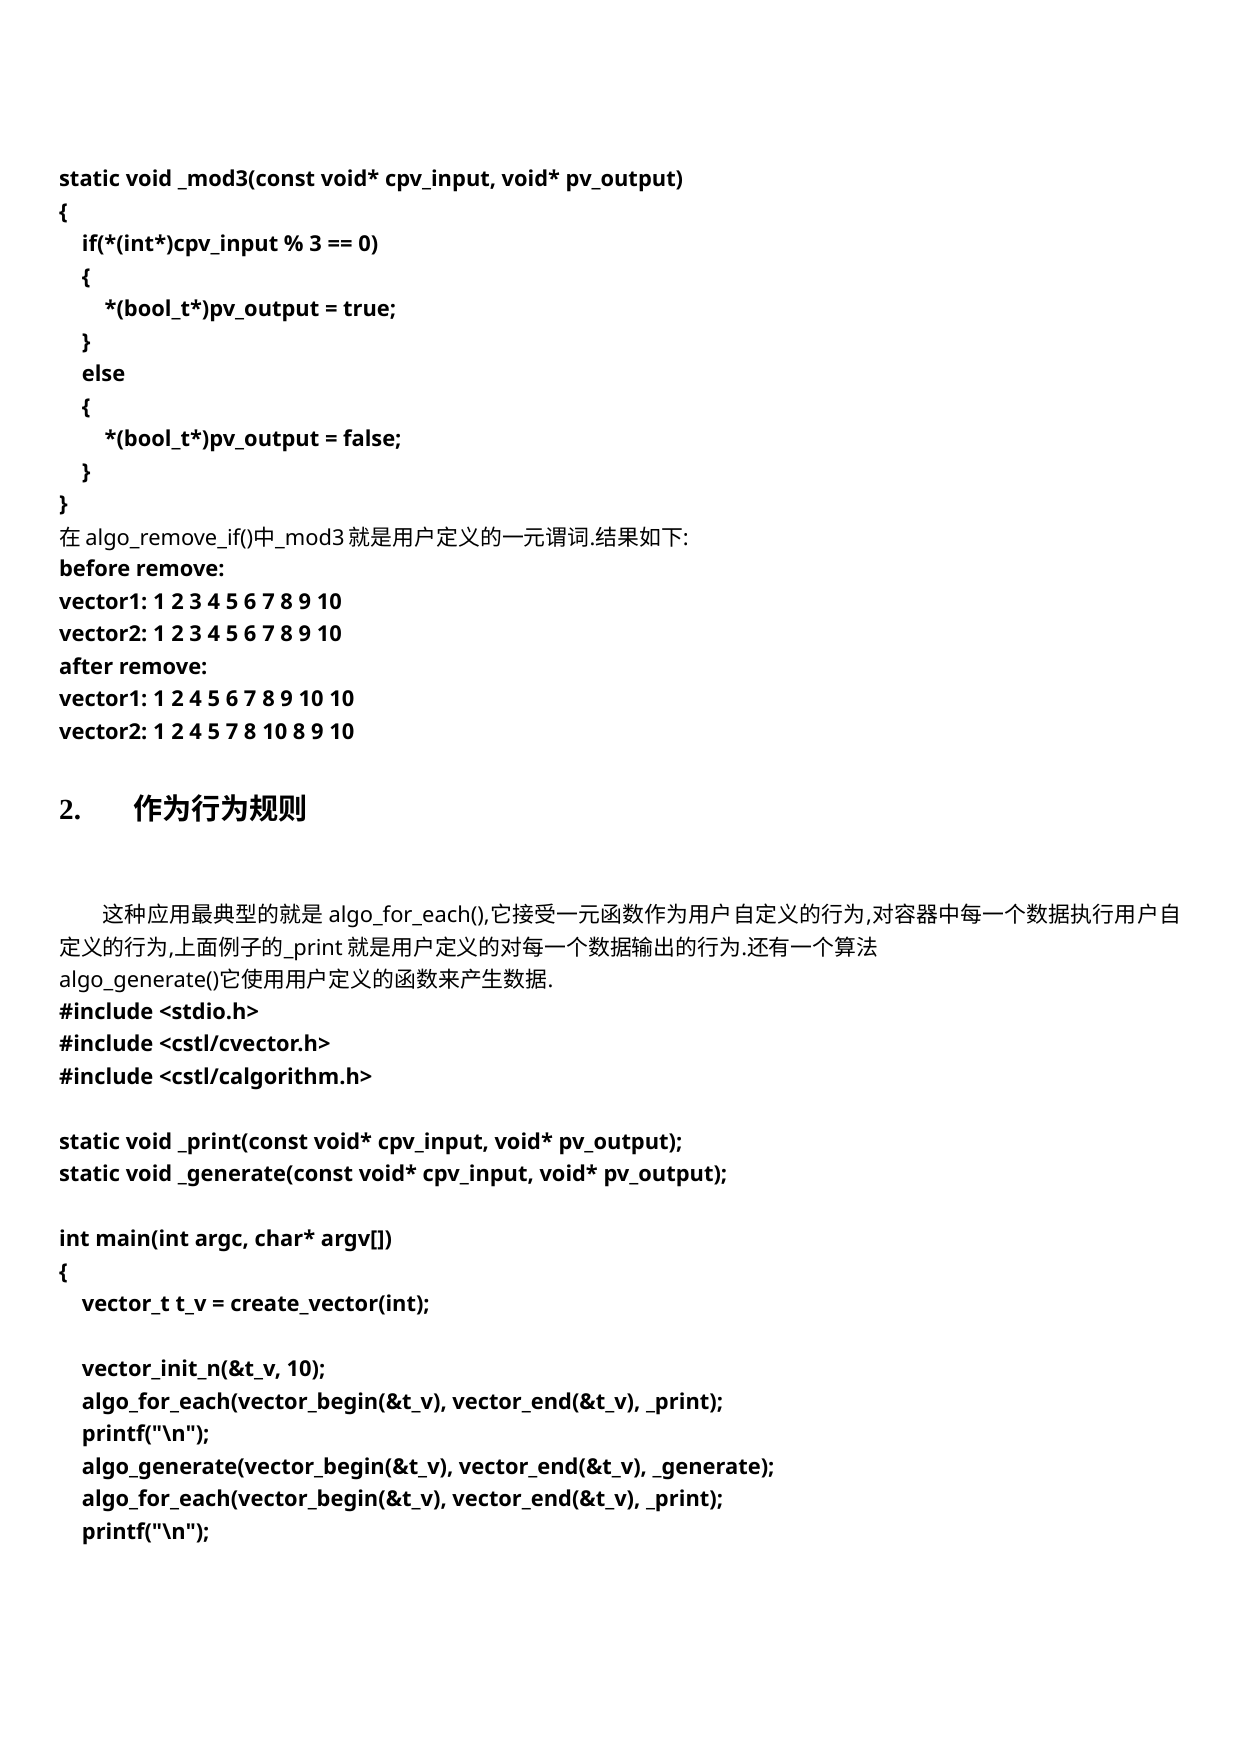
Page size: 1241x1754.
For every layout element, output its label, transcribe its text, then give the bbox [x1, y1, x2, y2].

text #include <cstl/cvector.h> [59, 1027, 1181, 1059]
text algo_generate()它使用用户定义的函数来产生数据. [59, 962, 1181, 994]
text *(bool_t*)pv_output = true; [59, 292, 1181, 324]
text static void _mod3(const void* cpv_input, void* pv_output) [59, 162, 1181, 194]
text { [59, 194, 1181, 227]
text before remove: [59, 552, 1181, 584]
text } [59, 487, 1181, 519]
text vector2: 1 2 4 5 7 8 10 8 9 10 [59, 714, 1181, 747]
text vector_t t_v = create_vector(int); [59, 1287, 1181, 1319]
text *(bool_t*)pv_output = false; [59, 422, 1181, 454]
text vector2: 1 2 3 4 5 6 7 8 9 10 [59, 617, 1181, 649]
text int main(int argc, char* argv[]) [59, 1222, 1181, 1254]
text vector1: 1 2 4 5 6 7 8 9 10 10 [59, 682, 1181, 714]
text else [59, 357, 1181, 389]
text { [59, 389, 1181, 422]
text static void _print(const void* cpv_input, void* pv_output); [59, 1124, 1181, 1157]
text static void _generate(const void* cpv_input, void* pv_output); [59, 1157, 1181, 1189]
text { [59, 1254, 1181, 1287]
text } [59, 324, 1181, 357]
text if(*(int*)cpv_input % 3 == 0) [59, 227, 1181, 259]
text 这种应用最典型的就是algo_for_each(),它接受一元函数作为用户自定义的行为,对容器中每一个数据执行用户自定义的行为,上面例子的_print就是用户定义的对每一个数据输出的行为.还有一个算法 [59, 897, 1181, 962]
text algo_for_each(vector_begin(&t_v), vector_end(&t_v), _print); [59, 1384, 1181, 1417]
text vector1: 1 2 3 4 5 6 7 8 9 10 [59, 584, 1181, 617]
text algo_generate(vector_begin(&t_v), vector_end(&t_v), _generate); [59, 1449, 1181, 1482]
text vector_init_n(&t_v, 10); [59, 1352, 1181, 1384]
text } [59, 454, 1181, 487]
text 在algo_remove_if()中_mod3就是用户定义的一元谓词.结果如下: [59, 519, 1181, 552]
text printf("\n"); [59, 1514, 1181, 1547]
subtitle 作为行为规则 [59, 774, 1181, 839]
text after remove: [59, 649, 1181, 682]
text algo_for_each(vector_begin(&t_v), vector_end(&t_v), _print); [59, 1482, 1181, 1514]
text printf("\n"); [59, 1417, 1181, 1449]
text #include <cstl/calgorithm.h> [59, 1059, 1181, 1092]
text #include <stdio.h> [59, 994, 1181, 1027]
text { [59, 259, 1181, 292]
